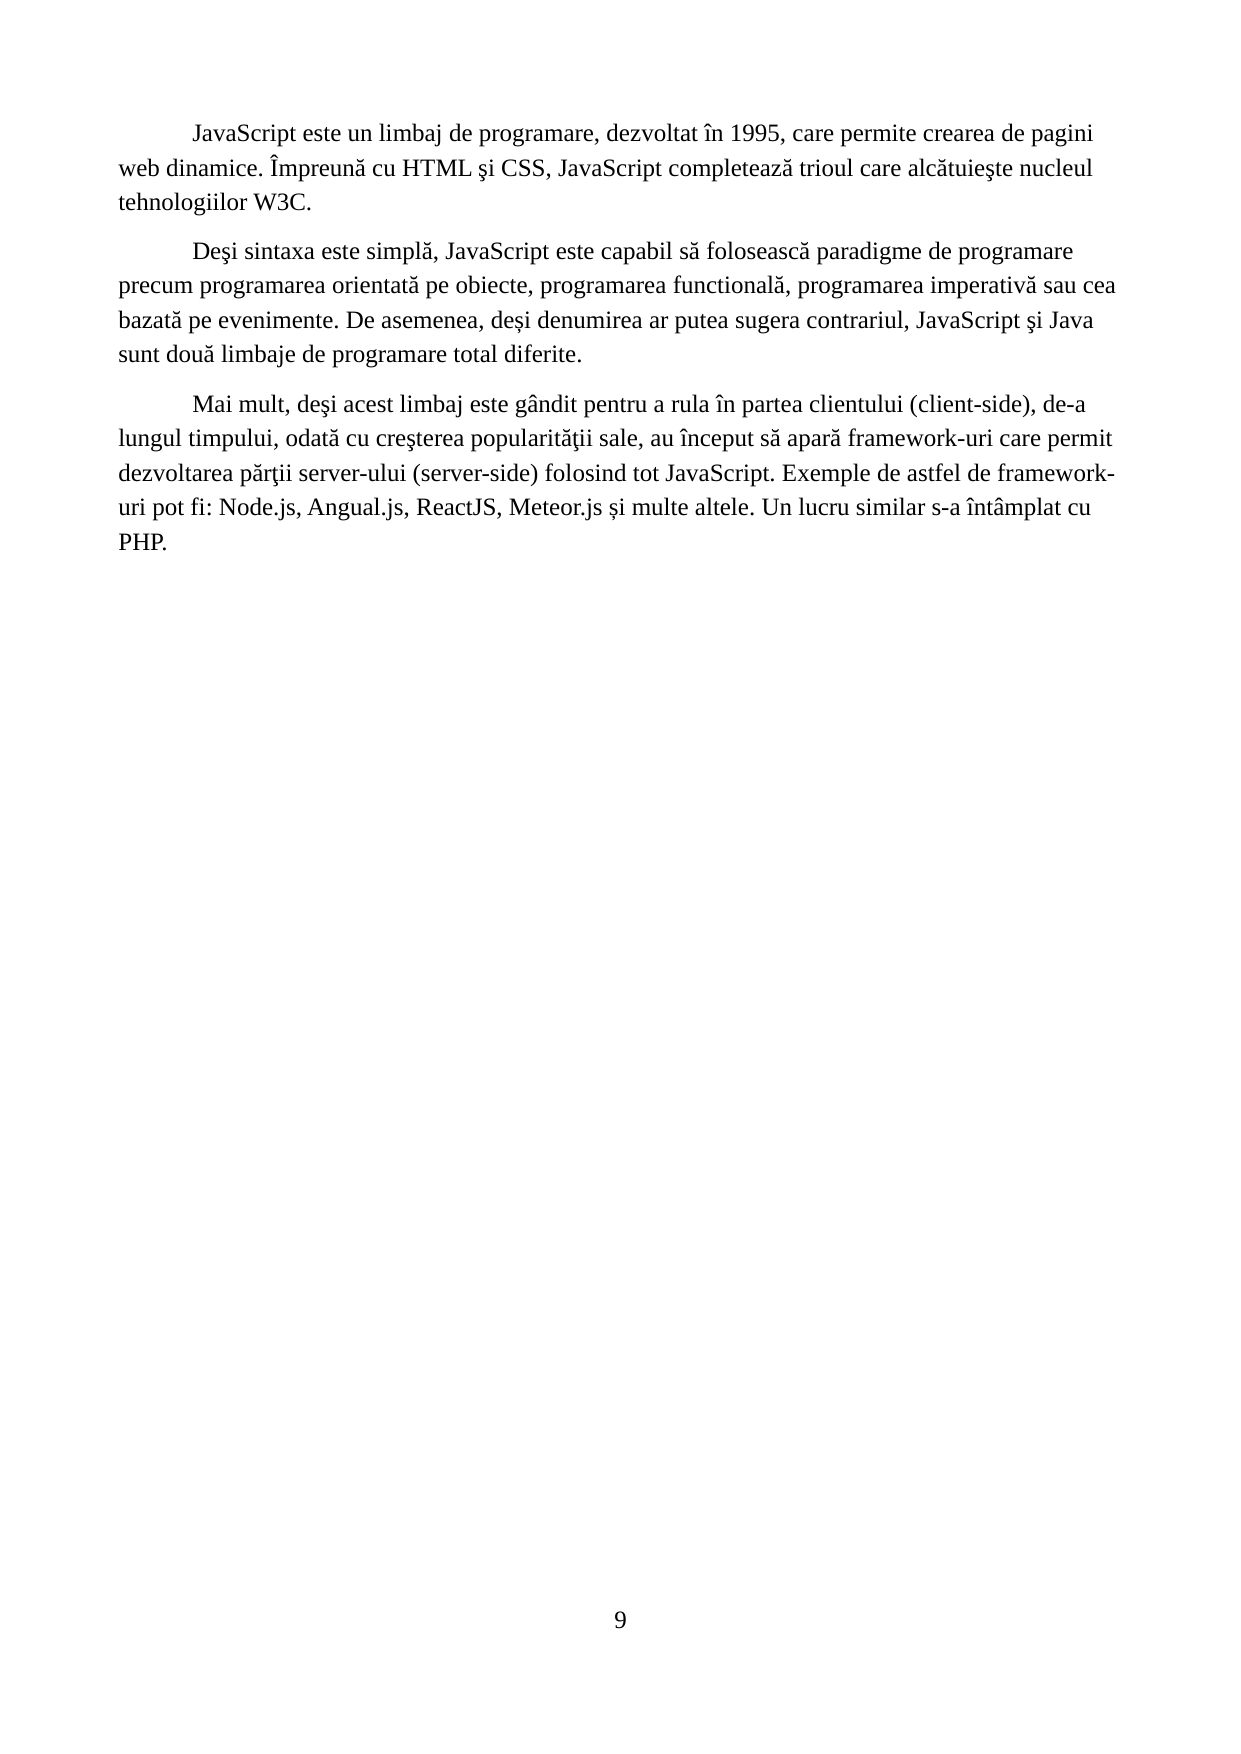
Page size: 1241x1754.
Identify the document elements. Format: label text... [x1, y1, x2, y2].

text Mai mult, deşi acest limbaj este gândit pentru a rula în partea clientului (client-side), de-a lungul timpului, odată cu creşterea popularităţii sale, au început să apară framework-uri care permit dezvoltarea părţii server-ului (server-side) folosind tot JavaScript. Exemple de astfel de framework-uri pot fi: Node.js, Angual.js, ReactJS, Meteor.js și multe altele. Un lucru similar s-a întâmplat cu PHP. [118, 389, 1122, 555]
text JavaScript este un limbaj de programare, dezvoltat în 1995, care permite crearea de pagini web dinamice. Împreună cu HTML şi CSS, JavaScript completează trioul care alcătuieşte nucleul tehnologiilor W3C. [118, 118, 1122, 216]
text Deşi sintaxa este simplă, JavaScript este capabil să folosească paradigme de programare precum programarea orientată pe obiecte, programarea functională, programarea imperativă sau cea bazată pe evenimente. De asemenea, deși denumirea ar putea sugera contrariul, JavaScript şi Java sunt două limbaje de programare total diferite. [118, 236, 1122, 368]
